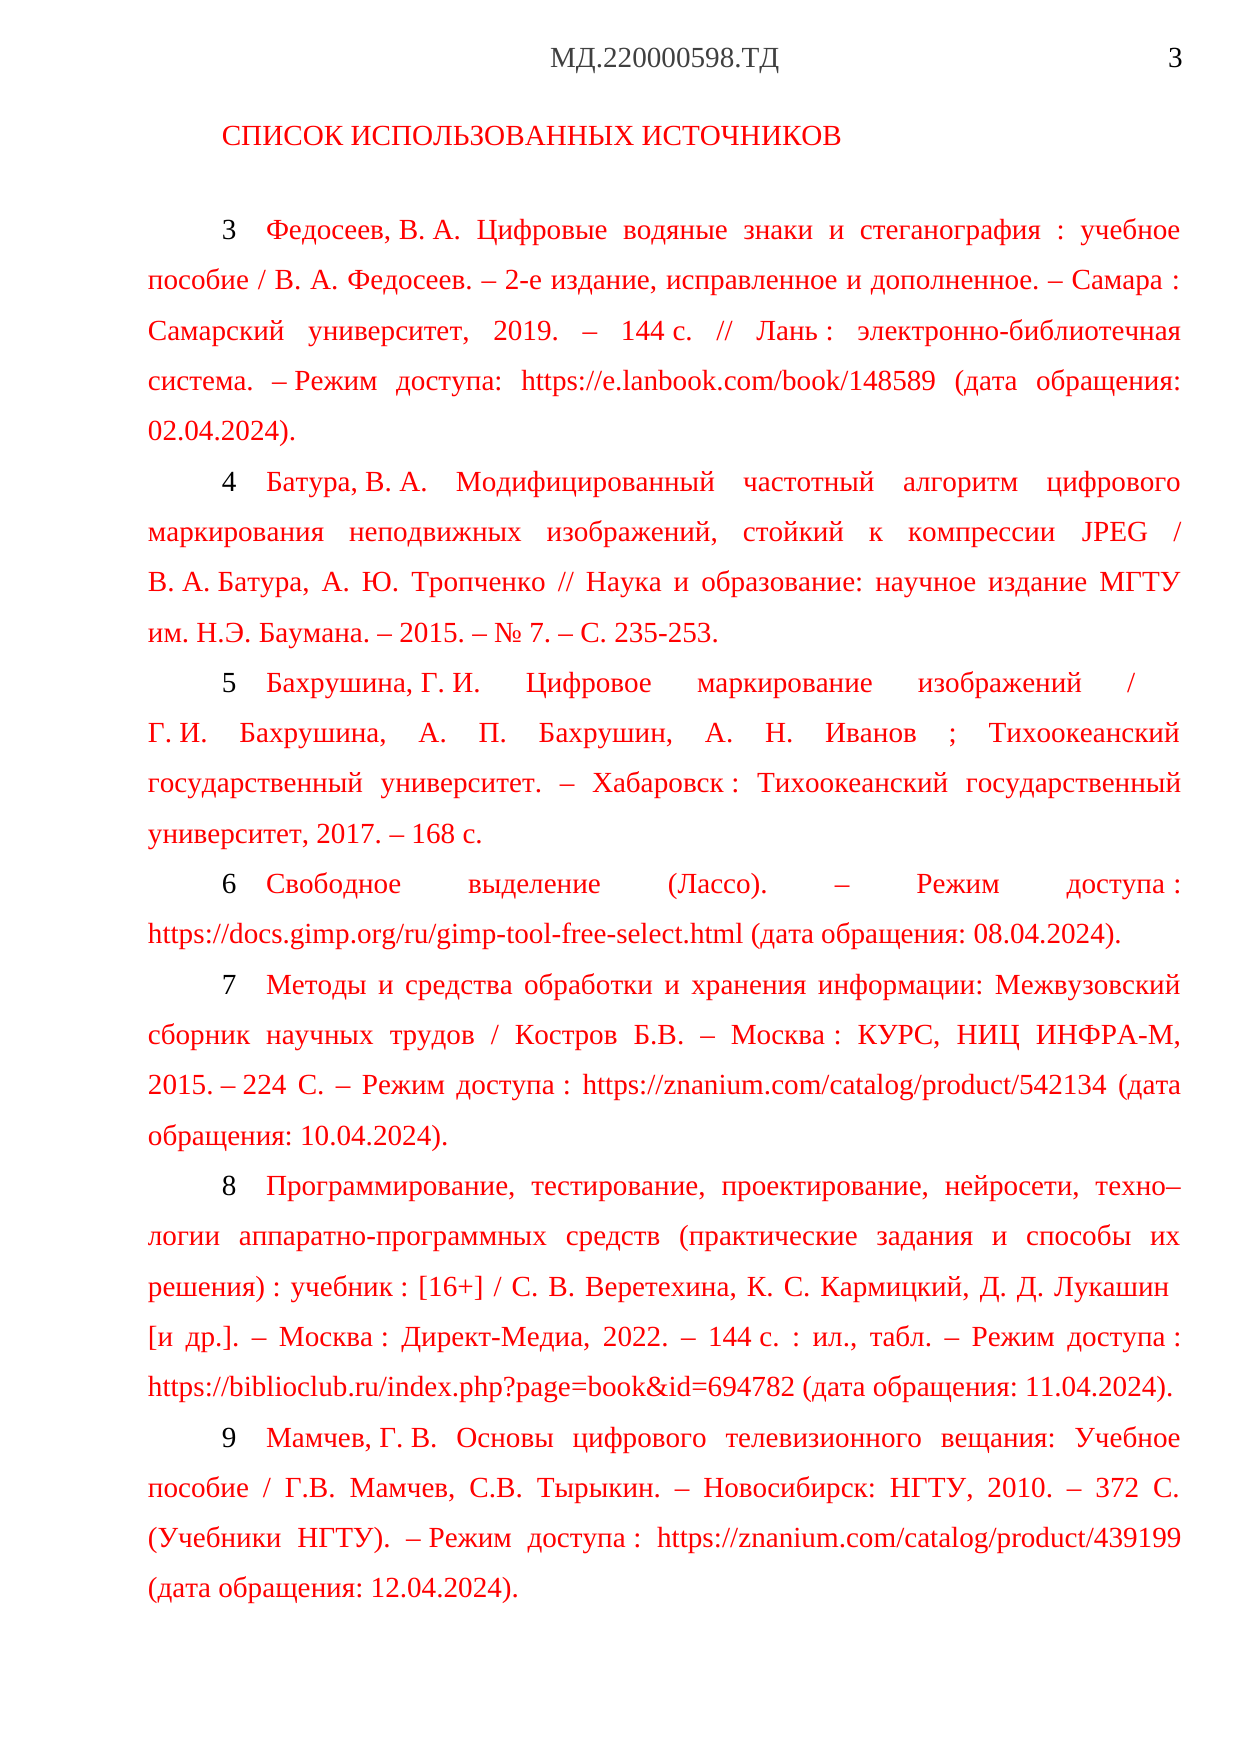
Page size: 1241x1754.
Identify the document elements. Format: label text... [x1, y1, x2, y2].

list Методы и средства обработки и хранения информации: Межвузовский сборник научных трудов / Костров Б.В. – Москва : КУРС, НИЦ ИНФРА-М, 2015. – 224 С. – Режим доступа : https://znanium.com/catalog/product/542134 (дата обращения: 10.04.2024). [148, 967, 1181, 1151]
subtitle Список использованных источников [222, 118, 1181, 152]
list Мамчев, Г. В. Основы цифрового телевизионного вещания: Учебное пособие / Г.В. Мамчев, С.В. Тырыкин. – Новосибирск: НГТУ, 2010. – 372 С. (Учебники НГТУ). – Режим доступа : https://znanium.com/catalog/product/439199 (дата обращения: 12.04.2024). [148, 1420, 1181, 1604]
list Свободное выделение (Лассо). – Режим доступа : https://docs.gimp.org/ru/gimp-tool-free-select.html (дата обращения: 08.04.2024). [148, 866, 1181, 950]
list Программирование, тестирование, проектирование, нейросети, техно–логии аппаратно‐программных средств (практические задания и способы их решения) : учебник : [16+] / С. В. Веретехина, К. С. Кармицкий, Д. Д. Лукашин [и др.]. – Москва : Директ-Медиа, 2022. – 144 с. : ил., табл. – Режим доступа : https://biblioclub.ru/index.php?page=book&id=694782 (дата обращения: 11.04.2024). [148, 1168, 1181, 1403]
list Бахрушина, Г. И. Цифровое маркирование изображений / Г. И. Бахрушина, А. П. Бахрушин, А. Н. Иванов ; Тихоокеанский государственный университет. – Хабаровск : Тихоокеанский государственный университет, 2017. – 168 с. [148, 665, 1181, 849]
list Батура, В. А. Модифицированный частотный алгоритм цифрового маркирования неподвижных изображений, стойкий к компрессии JPEG / В. А. Батура, А. Ю. Тропченко // Наука и образование: научное издание МГТУ им. Н.Э. Баумана. – 2015. – № 7. – С. 235-253. [148, 464, 1181, 648]
list Федосеев, В. А. Цифровые водяные знаки и стеганография : учебное пособие / В. А. Федосеев. – 2-е издание, исправленное и дополненное. – Самара : Самарский университет, 2019. – 144 с. // Лань : электронно-библиотечная система. – Режим доступа: https://e.lanbook.com/book/148589 (дата обращения: 02.04.2024). [148, 212, 1181, 447]
